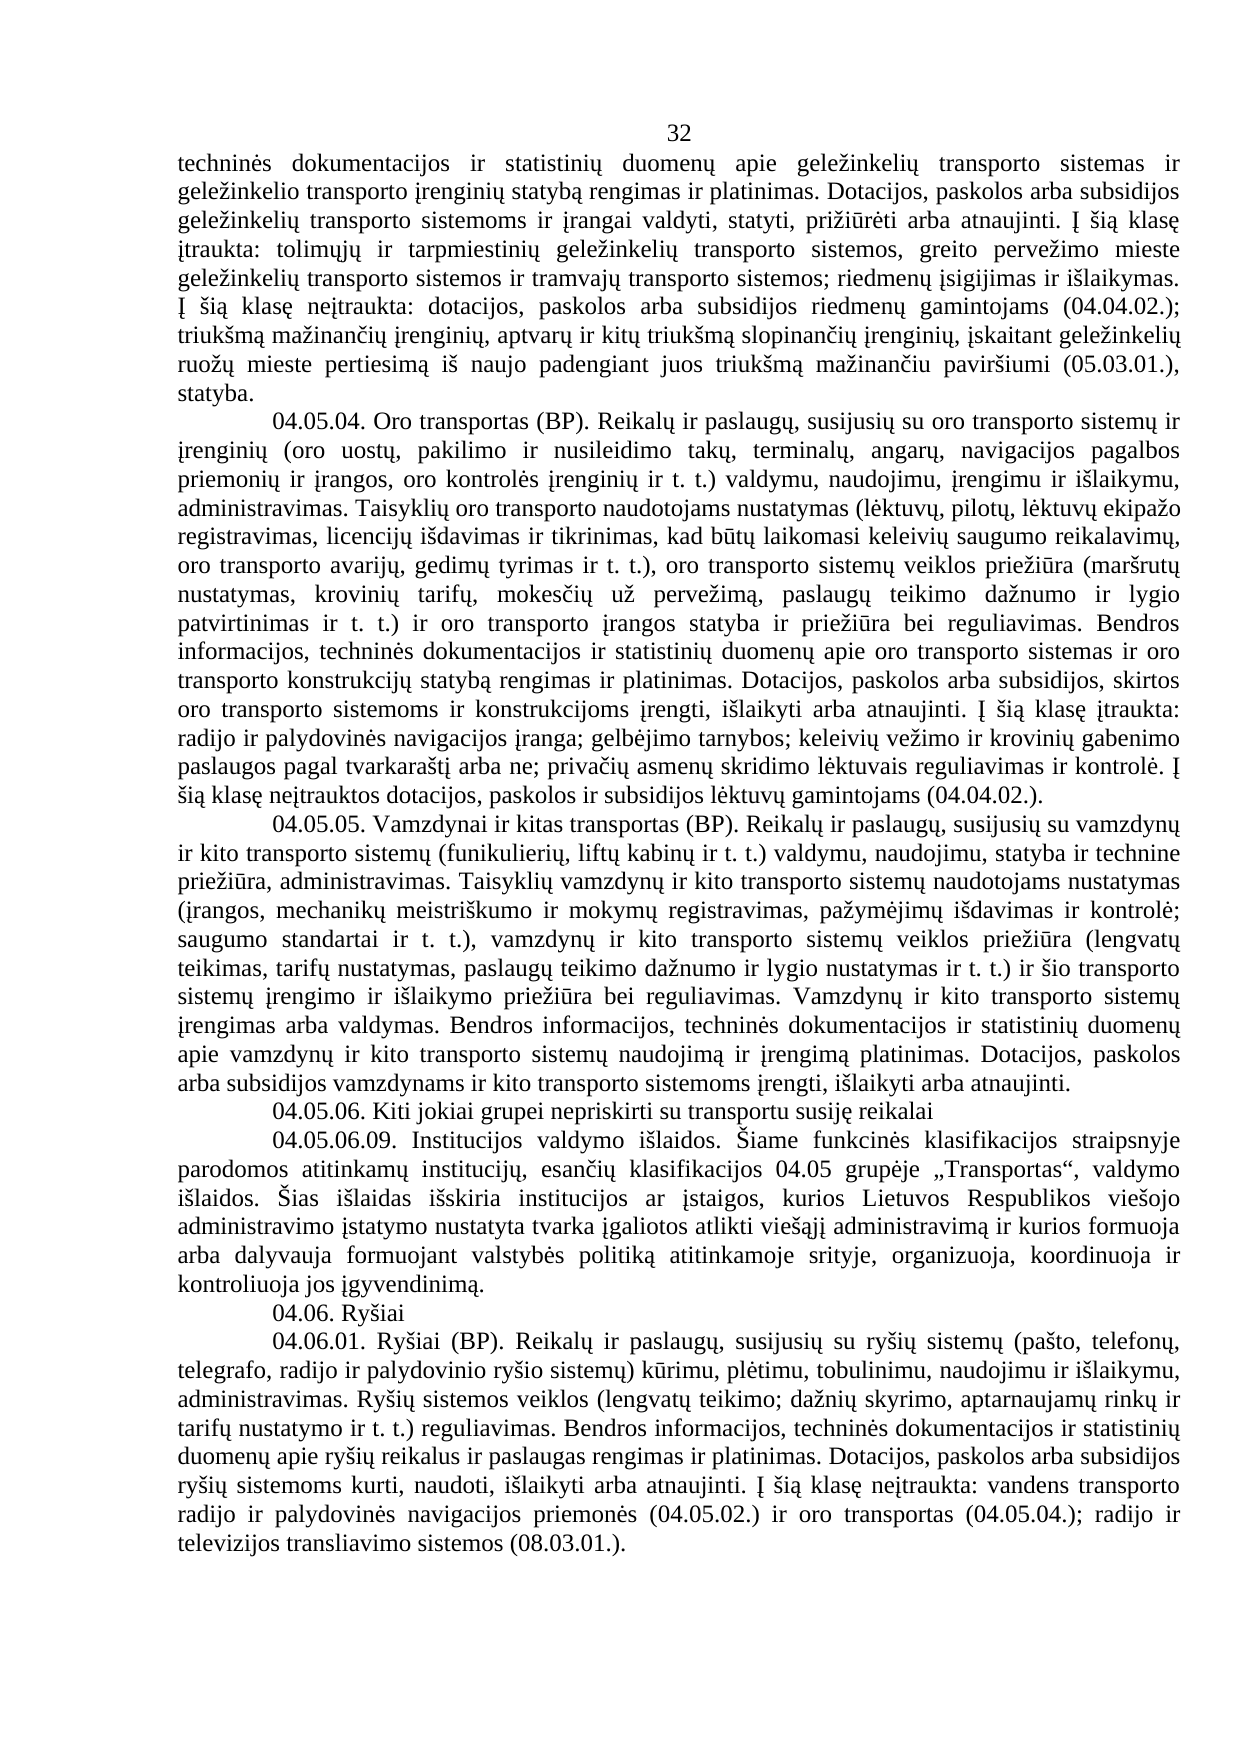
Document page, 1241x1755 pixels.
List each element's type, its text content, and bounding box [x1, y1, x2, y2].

text techninės dokumentacijos ir statistinių duomenų apie geležinkelių transporto sistemas ir geležinkelio transporto įrenginių statybą rengimas ir platinimas. Dotacijos, paskolos arba subsidijos geležinkelių transporto sistemoms ir įrangai valdyti, statyti, prižiūrėti arba atnaujinti. Į šią klasę įtraukta: tolimųjų ir tarpmiestinių geležinkelių transporto sistemos, greito pervežimo mieste geležinkelių transporto sistemos ir tramvajų transporto sistemos; riedmenų įsigijimas ir išlaikymas. Į šią klasę neįtraukta: dotacijos, paskolos arba subsidijos riedmenų gamintojams (04.04.02.); triukšmą mažinančių įrenginių, aptvarų ir kitų triukšmą slopinančių įrenginių, įskaitant geležinkelių ruožų mieste pertiesimą iš naujo padengiant juos triukšmą mažinančiu paviršiumi (05.03.01.), statyba. [177, 148, 1181, 406]
text 04.05.04. Oro transportas (BP). Reikalų ir paslaugų, susijusių su oro transporto sistemų ir įrenginių (oro uostų, pakilimo ir nusileidimo takų, terminalų, angarų, navigacijos pagalbos priemonių ir įrangos, oro kontrolės įrenginių ir t. t.) valdymu, naudojimu, įrengimu ir išlaikymu, administravimas. Taisyklių oro transporto naudotojams nustatymas (lėktuvų, pilotų, lėktuvų ekipažo registravimas, licencijų išdavimas ir tikrinimas, kad būtų laikomasi keleivių saugumo reikalavimų, oro transporto avarijų, gedimų tyrimas ir t. t.), oro transporto sistemų veiklos priežiūra (maršrutų nustatymas, krovinių tarifų, mokesčių už pervežimą, paslaugų teikimo dažnumo ir lygio patvirtinimas ir t. t.) ir oro transporto įrangos statyba ir priežiūra bei reguliavimas. Bendros informacijos, techninės dokumentacijos ir statistinių duomenų apie oro transporto sistemas ir oro transporto konstrukcijų statybą rengimas ir platinimas. Dotacijos, paskolos arba subsidijos, skirtos oro transporto sistemoms ir konstrukcijoms įrengti, išlaikyti arba atnaujinti. Į šią klasę įtraukta: radijo ir palydovinės navigacijos įranga; gelbėjimo tarnybos; keleivių vežimo ir krovinių gabenimo paslaugos pagal tvarkaraštį arba ne; privačių asmenų skridimo lėktuvais reguliavimas ir kontrolė. Į šią klasę neįtrauktos dotacijos, paskolos ir subsidijos lėktuvų gamintojams (04.04.02.). [177, 406, 1181, 809]
text 04.05.06. Kiti jokiai grupei nepriskirti su transportu susiję reikalai [272, 1096, 1181, 1125]
text 04.06.01. Ryšiai (BP). Reikalų ir paslaugų, susijusių su ryšių sistemų (pašto, telefonų, telegrafo, radijo ir palydovinio ryšio sistemų) kūrimu, plėtimu, tobulinimu, naudojimu ir išlaikymu, administravimas. Ryšių sistemos veiklos (lengvatų teikimo; dažnių skyrimo, aptarnaujamų rinkų ir tarifų nustatymo ir t. t.) reguliavimas. Bendros informacijos, techninės dokumentacijos ir statistinių duomenų apie ryšių reikalus ir paslaugas rengimas ir platinimas. Dotacijos, paskolos arba subsidijos ryšių sistemoms kurti, naudoti, išlaikyti arba atnaujinti. Į šią klasę neįtraukta: vandens transporto radijo ir palydovinės navigacijos priemonės (04.05.02.) ir oro transportas (04.05.04.); radijo ir televizijos transliavimo sistemos (08.03.01.). [177, 1326, 1181, 1556]
text 04.06. Ryšiai [177, 1298, 1181, 1326]
text 04.05.05. Vamzdynai ir kitas transportas (BP). Reikalų ir paslaugų, susijusių su vamzdynų ir kito transporto sistemų (funikulierių, liftų kabinų ir t. t.) valdymu, naudojimu, statyba ir technine priežiūra, administravimas. Taisyklių vamzdynų ir kito transporto sistemų naudotojams nustatymas (įrangos, mechanikų meistriškumo ir mokymų registravimas, pažymėjimų išdavimas ir kontrolė; saugumo standartai ir t. t.), vamzdynų ir kito transporto sistemų veiklos priežiūra (lengvatų teikimas, tarifų nustatymas, paslaugų teikimo dažnumo ir lygio nustatymas ir t. t.) ir šio transporto sistemų įrengimo ir išlaikymo priežiūra bei reguliavimas. Vamzdynų ir kito transporto sistemų įrengimas arba valdymas. Bendros informacijos, techninės dokumentacijos ir statistinių duomenų apie vamzdynų ir kito transporto sistemų naudojimą ir įrengimą platinimas. Dotacijos, paskolos arba subsidijos vamzdynams ir kito transporto sistemoms įrengti, išlaikyti arba atnaujinti. [177, 809, 1181, 1096]
text 04.05.06.09. Institucijos valdymo išlaidos. Šiame funkcinės klasifikacijos straipsnyje parodomos atitinkamų institucijų, esančių klasifikacijos 04.05 grupėje „Transportas“, valdymo išlaidos. Šias išlaidas išskiria institucijos ar įstaigos, kurios Lietuvos Respublikos viešojo administravimo įstatymo nustatyta tvarka įgaliotos atlikti viešąjį administravimą ir kurios formuoja arba dalyvauja formuojant valstybės politiką atitinkamoje srityje, organizuoja, koordinuoja ir kontroliuoja jos įgyvendinimą. [177, 1125, 1181, 1298]
